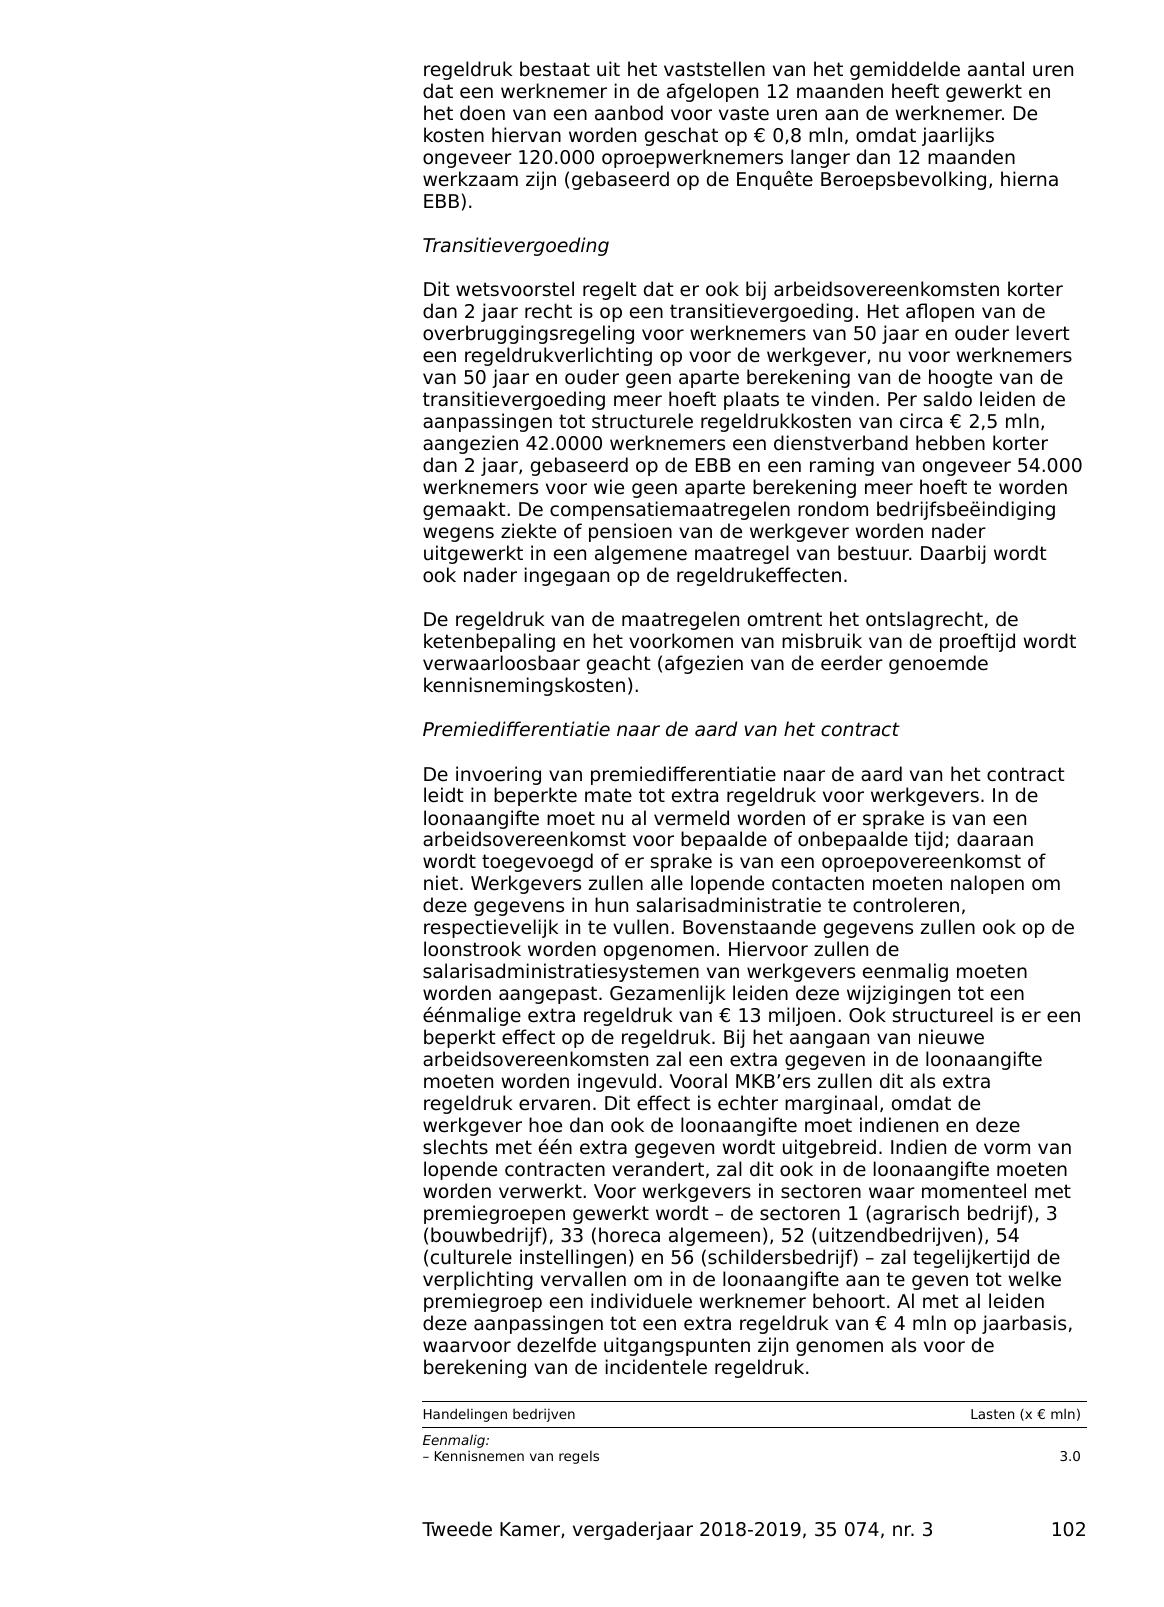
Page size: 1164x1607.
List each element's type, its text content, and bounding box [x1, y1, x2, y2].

table_cell [936, 1428, 1087, 1448]
text Dit wetsvoorstel regelt dat er ook bij arbeidsovereenkomsten korter dan 2 jaar recht is op een transitievergoeding. Het aflopen van de overbruggingsregeling voor werknemers van 50 jaar en ouder levert een regeldrukverlichting op voor de werkgever, nu voor werknemers van 50 jaar en ouder geen aparte berekening van de hoogte van de transitievergoeding meer hoeft plaats te vinden. Per saldo leiden de aanpassingen tot structurele regeldrukkosten van circa € 2,5 mln, aangezien 42.0000 werknemers een dienstverband hebben korter dan 2 jaar, gebaseerd op de EBB en een raming van ongeveer 54.000 werknemers voor wie geen aparte berekening meer hoeft te worden gemaakt. De compensatiemaatregelen rondom bedrijfsbeëindiging wegens ziekte of pensioen van de werkgever worden nader uitgewerkt in een algemene maatregel van bestuur. Daarbij wordt ook nader ingegaan op de regeldrukeffecten. [422, 279, 1087, 587]
subtitle Transitievergoeding [422, 235, 1087, 257]
text De invoering van premiedifferentiatie naar de aard van het contract leidt in beperkte mate tot extra regeldruk voor werkgevers. In de loonaangifte moet nu al vermeld worden of er sprake is van een arbeidsovereenkomst voor bepaalde of onbepaalde tijd; daaraan wordt toegevoegd of er sprake is van een oproepovereenkomst of niet. Werkgevers zullen alle lopende contacten moeten nalopen om deze gegevens in hun salarisadministratie te controleren, respectievelijk in te vullen. Bovenstaande gegevens zullen ook op de loonstrook worden opgenomen. Hiervoor zullen de salarisadministratiesystemen van werkgevers eenmalig moeten worden aangepast. Gezamenlijk leiden deze wijzigingen tot een éénmalige extra regeldruk van € 13 miljoen. Ook structureel is er een beperkt effect op de regeldruk. Bij het aangaan van nieuwe arbeidsovereenkomsten zal een extra gegeven in de loonaangifte moeten worden ingevuld. Vooral MKB’ers zullen dit als extra regeldruk ervaren. Dit effect is echter marginaal, omdat de werkgever hoe dan ook de loonaangifte moet indienen en deze slechts met één extra gegeven wordt uitgebreid. Indien de vorm van lopende contracten verandert, zal dit ook in de loonaangifte moeten worden verwerkt. Voor werkgevers in sectoren waar momenteel met premiegroepen gewerkt wordt – de sectoren 1 (agrarisch bedrijf), 3 (bouwbedrijf), 33 (horeca algemeen), 52 (uitzendbedrijven), 54 (culturele instellingen) en 56 (schildersbedrijf) – zal tegelijkertijd de verplichting vervallen om in de loonaangifte aan te geven tot welke premiegroep een individuele werknemer behoort. Al met al leiden deze aanpassingen tot een extra regeldruk van € 4 mln op jaarbasis, waarvoor dezelfde uitgangspunten zijn genomen als voor de berekening van de incidentele regeldruk. [422, 763, 1087, 1379]
text De regeldruk van de maatregelen omtrent het ontslagrecht, de ketenbepaling en het voorkomen van misbruik van de proeftijd wordt verwaarloosbaar geacht (afgezien van de eerder genoemde kennisnemingskosten). [422, 609, 1087, 697]
table_header Handelingen bedrijven [422, 1402, 936, 1427]
text regeldruk bestaat uit het vaststellen van het gemiddelde aantal uren dat een werknemer in de afgelopen 12 maanden heeft gewerkt en het doen van een aanbod voor vaste uren aan de werknemer. De kosten hiervan worden geschat op € 0,8 mln, omdat jaarlijks ongeveer 120.000 oproepwerknemers langer dan 12 maanden werkzaam zijn (gebaseerd op de Enquête Beroepsbevolking, hierna EBB). [422, 59, 1087, 213]
table_cell Eenmalig: [422, 1428, 936, 1448]
table_cell – Kennisnemen van regels [422, 1448, 936, 1464]
table_header Lasten (x € mln) [936, 1402, 1087, 1427]
table_cell 3.0 [936, 1448, 1087, 1464]
subtitle Premiedifferentiatie naar de aard van het contract [422, 719, 1087, 741]
